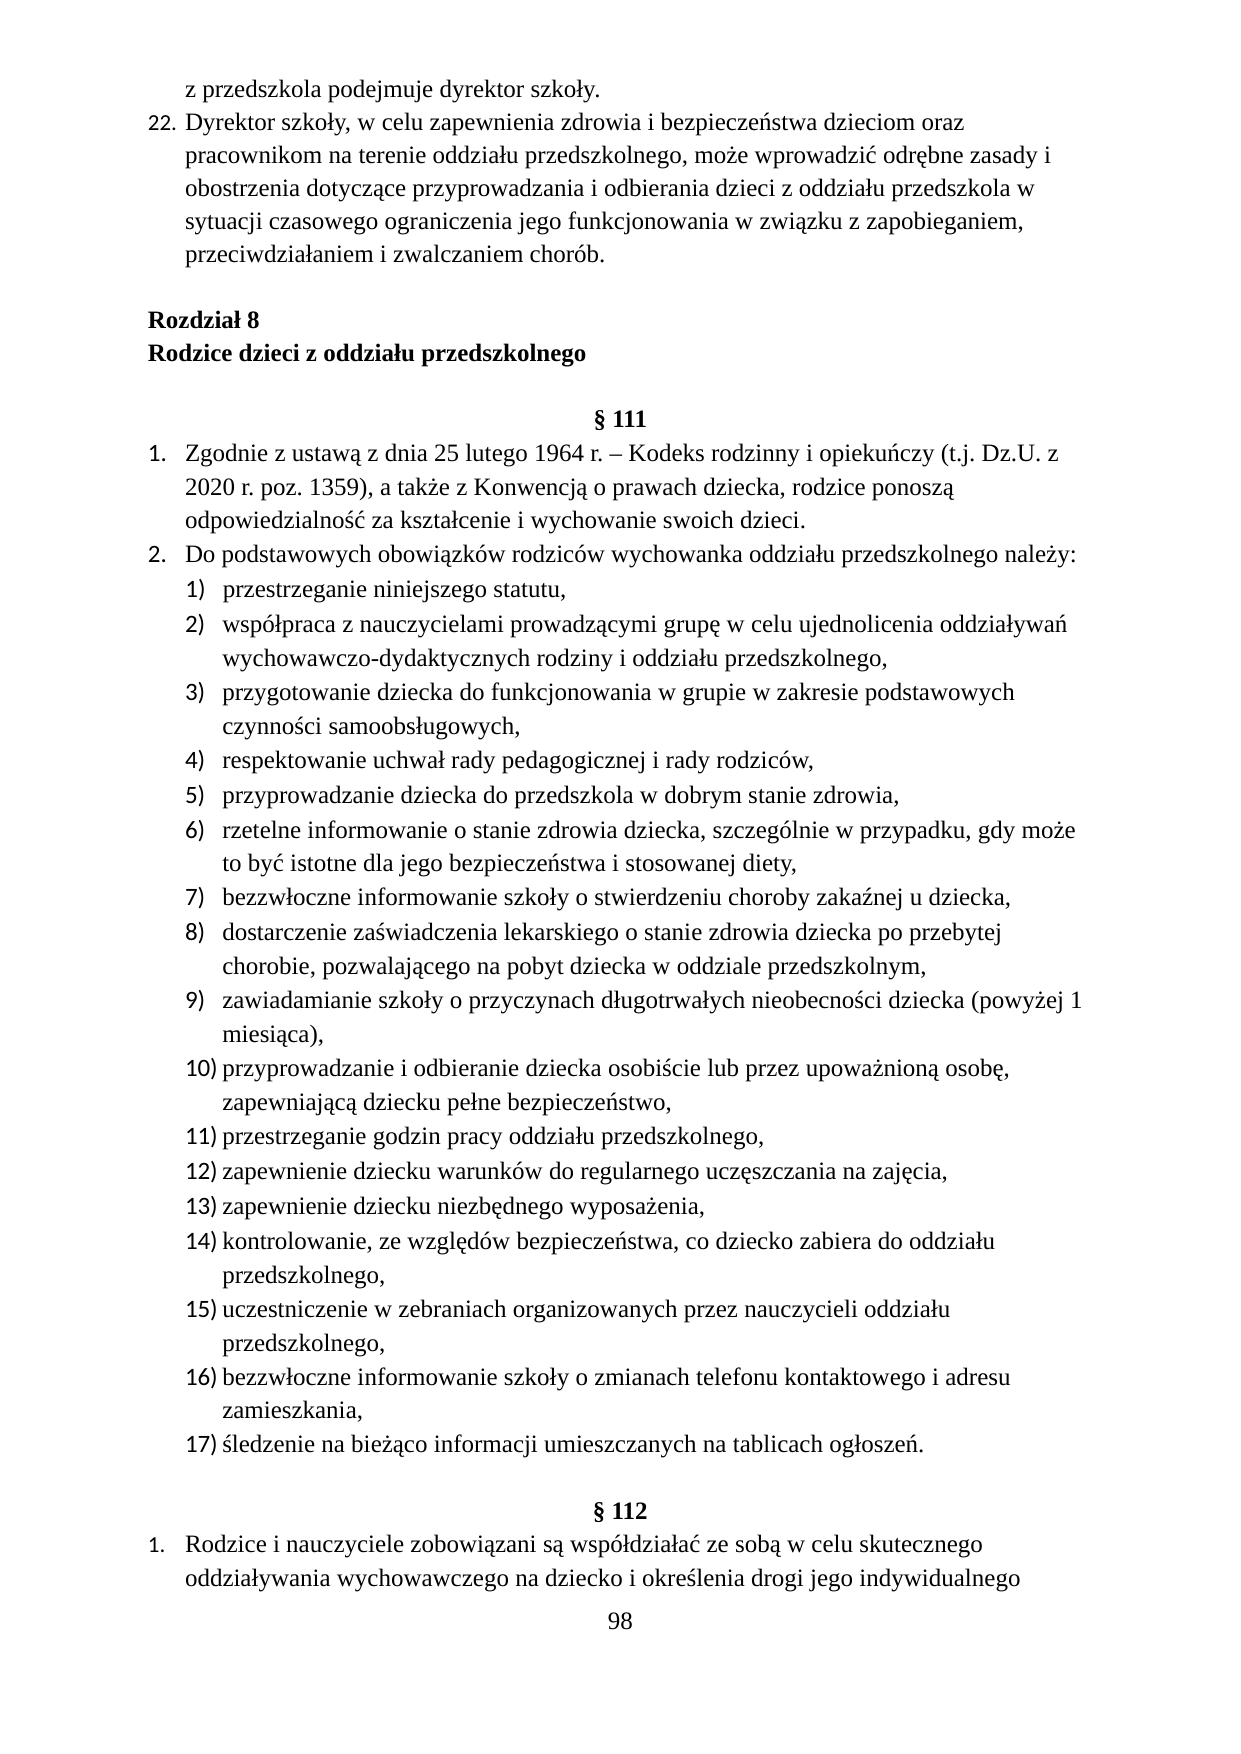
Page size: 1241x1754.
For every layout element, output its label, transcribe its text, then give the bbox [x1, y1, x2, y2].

list Dyrektor szkoły, w celu zapewnienia zdrowia i bezpieczeństwa dzieciom oraz pracownikom na terenie oddziału przedszkolnego, może wprowadzić odrębne zasady i obostrzenia dotyczące przyprowadzania i odbierania dzieci z oddziału przedszkola w sytuacji czasowego ograniczenia jego funkcjonowania w związku z zapobieganiem, przeciwdziałaniem i zwalczaniem chorób. [148, 107, 1093, 268]
text Rodzice dzieci z oddziału przedszkolnego [148, 338, 1093, 367]
list rzetelne informowanie o stanie zdrowia dziecka, szczególnie w przypadku, gdy może to być istotne dla jego bezpieczeństwa i stosowanej diety, [185, 814, 1093, 877]
list przestrzeganie godzin pracy oddziału przedszkolnego, [185, 1120, 1093, 1151]
list przyprowadzanie dziecka do przedszkola w dobrym stanie zdrowia, [185, 779, 1093, 809]
list dostarczenie zaświadczenia lekarskiego o stanie zdrowia dziecka po przebytej chorobie, pozwalającego na pobyt dziecka w oddziale przedszkolnym, [185, 917, 1093, 980]
list przygotowanie dziecka do funkcjonowania w grupie w zakresie podstawowych czynności samoobsługowych, [185, 676, 1093, 739]
list Do podstawowych obowiązków rodziców wychowanka oddziału przedszkolnego należy: [148, 538, 1093, 569]
list zapewnienie dziecku warunków do regularnego uczęszczania na zajęcia, [185, 1155, 1093, 1186]
list zawiadamianie szkoły o przyczynach długotrwałych nieobecności dziecka (powyżej 1 miesiąca), [185, 984, 1093, 1048]
list bezzwłoczne informowanie szkoły o zmianach telefonu kontaktowego i adresu zamieszkania, [185, 1361, 1093, 1424]
list zapewnienie dziecku niezbędnego wyposażenia, [185, 1190, 1093, 1221]
list kontrolowanie, ze względów bezpieczeństwa, co dziecko zabiera do oddziału przedszkolnego, [185, 1225, 1093, 1288]
text Rozdział 8 [148, 305, 1093, 334]
list z przedszkola podejmuje dyrektor szkoły. [148, 74, 1093, 102]
list Rodzice i nauczyciele zobowiązani są współdziałać ze sobą w celu skutecznego oddziaływania wychowawczego na dziecko i określenia drogi jego indywidualnego [148, 1529, 1093, 1592]
text § 112 [148, 1496, 1093, 1525]
list Zgodnie z ustawą z dnia 25 lutego 1964 r. – Kodeks rodzinny i opiekuńczy (t.j. Dz.U. z 2020 r. poz. 1359), a także z Konwencją o prawach dziecka, rodzice ponoszą odpowiedzialność za kształcenie i wychowanie swoich dzieci. [148, 437, 1093, 534]
list uczestniczenie w zebraniach organizowanych przez nauczycieli oddziału przedszkolnego, [185, 1293, 1093, 1356]
list bezzwłoczne informowanie szkoły o stwierdzeniu choroby zakaźnej u dziecka, [185, 882, 1093, 912]
list współpraca z nauczycielami prowadzącymi grupę w celu ujednolicenia oddziaływań wychowawczo-dydaktycznych rodziny i oddziału przedszkolnego, [185, 608, 1093, 672]
list respektowanie uchwał rady pedagogicznej i rady rodziców, [185, 744, 1093, 774]
text § 111 [148, 404, 1093, 433]
list śledzenie na bieżąco informacji umieszczanych na tablicach ogłoszeń. [185, 1428, 1093, 1459]
list przestrzeganie niniejszego statutu, [185, 573, 1093, 604]
list przyprowadzanie i odbieranie dziecka osobiście lub przez upoważnioną osobę, zapewniającą dziecku pełne bezpieczeństwo, [185, 1052, 1093, 1116]
